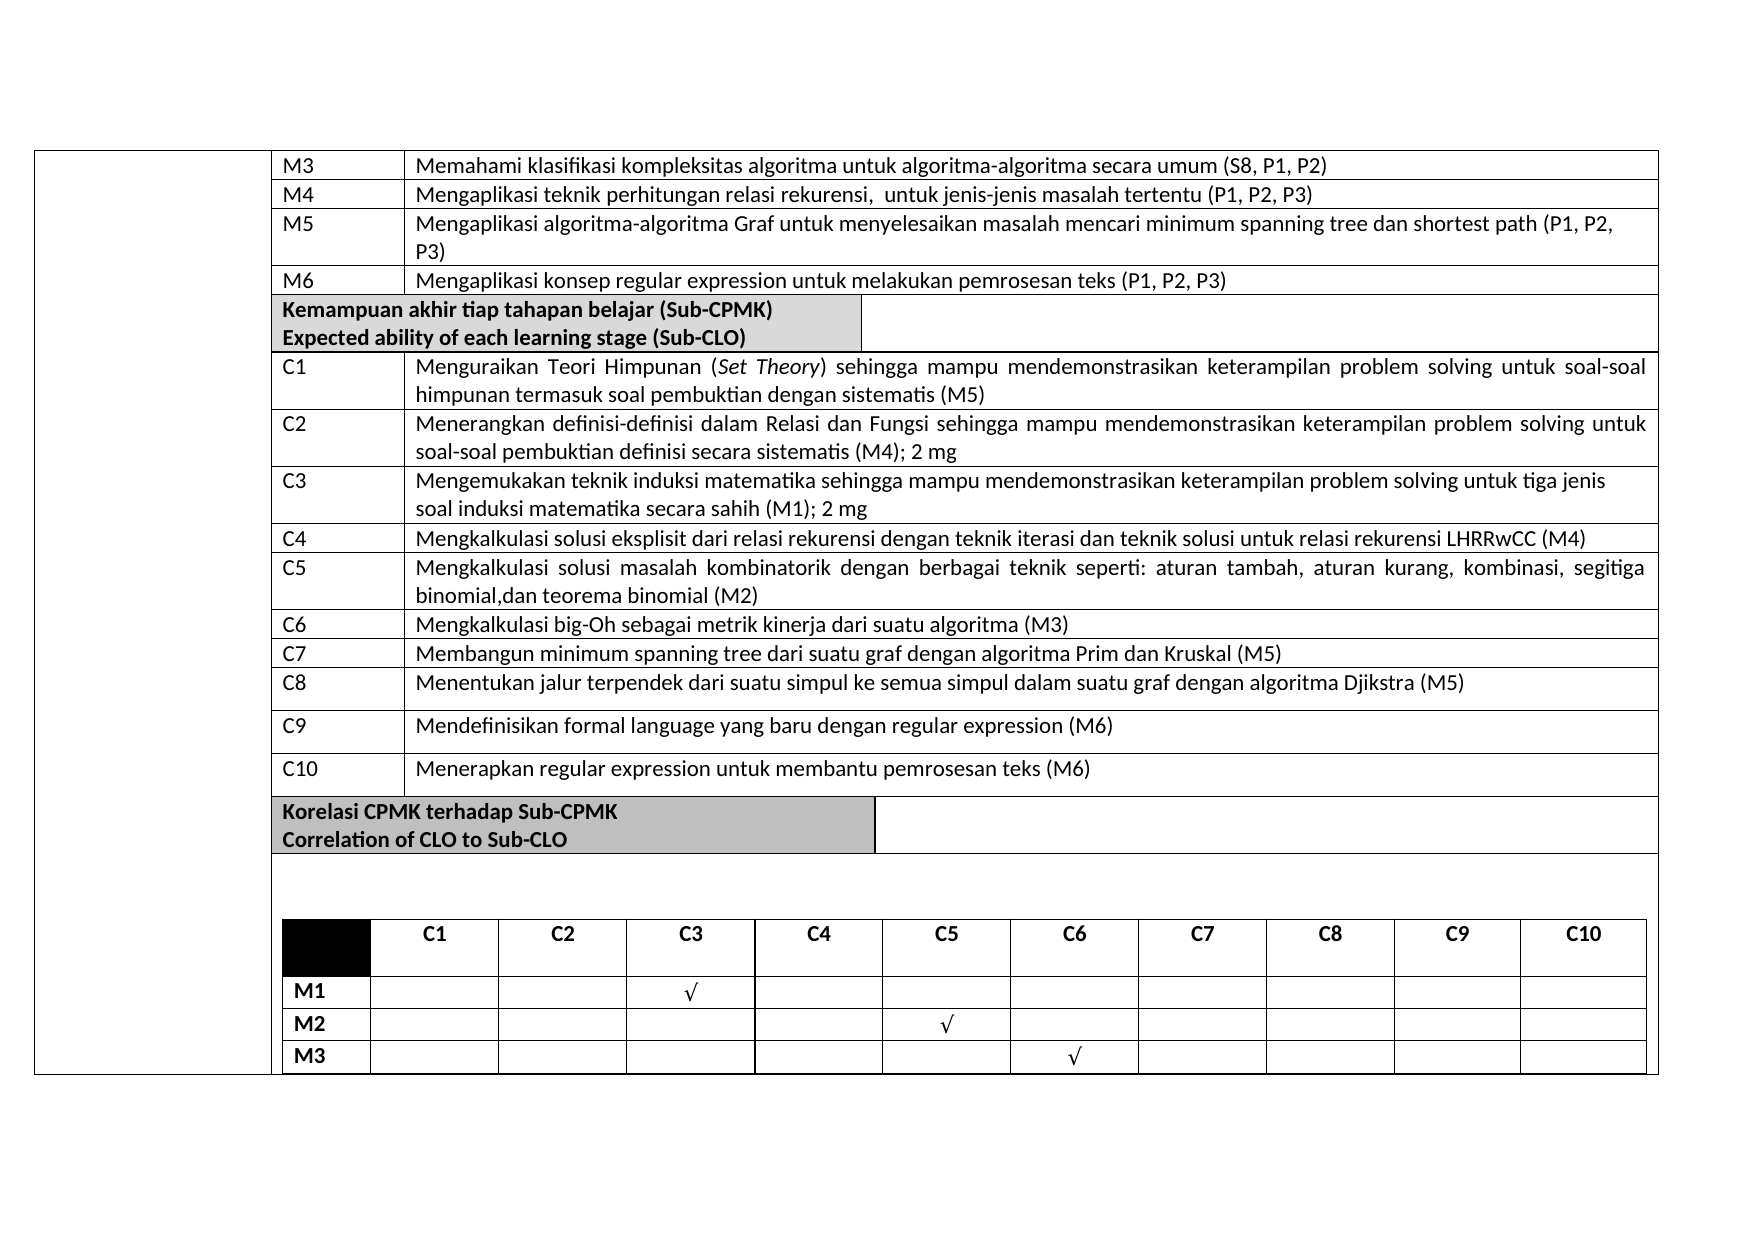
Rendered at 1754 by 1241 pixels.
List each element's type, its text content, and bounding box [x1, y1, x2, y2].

table_cell [756, 1041, 882, 1072]
table_cell [371, 1041, 498, 1072]
table_cell [1267, 1041, 1394, 1072]
table_cell Menguraikan Teori Himpunan (Set Theory) sehingga mampu mendemonstrasikan keterampilan problem solving untuk soal-soal himpunan termasuk soal pembuktian dengan sistematis (M5) [405, 353, 1658, 408]
table_cell [499, 1009, 626, 1040]
table_cell [1267, 1009, 1394, 1040]
table_cell Korelasi CPMK terhadap Sub-CPMK Correlation of CLO to Sub-CLO [272, 797, 874, 853]
table_cell Mengaplikasi algoritma-algoritma Graf untuk menyelesaikan masalah mencari minimum spanning tree dan shortest path (P1, P2, P3) [405, 209, 1658, 265]
table_header C1 [371, 920, 498, 976]
table_cell [1521, 1009, 1646, 1040]
table_cell M5 [272, 209, 404, 265]
table_cell [272, 854, 1658, 1073]
table_cell [1521, 977, 1646, 1008]
table_cell C4 [272, 524, 404, 552]
table_cell √ [627, 977, 754, 1008]
table_cell Mengkalkulasi big-Oh sebagai metrik kinerja dari suatu algoritma (M3) [405, 610, 1658, 638]
table_header C9 [1395, 920, 1520, 976]
table_cell Menerapkan regular expression untuk membantu pemrosesan teks (M6) [405, 754, 1658, 796]
table_header C10 [1521, 920, 1646, 976]
table_cell C1 [272, 353, 404, 408]
table_cell C8 [272, 668, 404, 710]
table_cell [1139, 1041, 1266, 1072]
table_header C2 [499, 920, 626, 976]
table_header [283, 920, 370, 976]
table_cell [1267, 977, 1394, 1008]
table_cell [1139, 1009, 1266, 1040]
table_cell Menentukan jalur terpendek dari suatu simpul ke semua simpul dalam suatu graf dengan algoritma Djikstra (M5) [405, 668, 1658, 710]
table_cell [627, 1041, 754, 1072]
table_cell M3 [272, 151, 404, 179]
table_cell Mengaplikasi konsep regular expression untuk melakukan pemrosesan teks (P1, P2, P3) [405, 266, 1658, 294]
table_cell [1395, 977, 1520, 1008]
table_cell Mengemukakan teknik induksi matematika sehingga mampu mendemonstrasikan keterampilan problem solving untuk tiga jenis soal induksi matematika secara sahih (M1); 2 mg [405, 467, 1658, 523]
table_header C5 [883, 920, 1010, 976]
table_cell Mengkalkulasi solusi eksplisit dari relasi rekurensi dengan teknik iterasi dan teknik solusi untuk relasi rekurensi LHRRwCC (M4) [405, 524, 1658, 552]
table_cell [35, 151, 271, 1073]
table_cell [499, 1041, 626, 1072]
table_cell Mendefinisikan formal language yang baru dengan regular expression (M6) [405, 711, 1658, 753]
table_cell Mengkalkulasi solusi masalah kombinatorik dengan berbagai teknik seperti: aturan tambah, aturan kurang, kombinasi, segitiga binomial,dan teorema binomial (M2) [405, 553, 1658, 609]
table_header C7 [1139, 920, 1266, 976]
table_cell [1011, 1009, 1138, 1040]
table_cell [1395, 1009, 1520, 1040]
table_cell C9 [272, 711, 404, 753]
table_header C6 [1011, 920, 1138, 976]
table_cell Kemampuan akhir tiap tahapan belajar (Sub-CPMK) Expected ability of each learning stage (Sub-CLO) [272, 295, 861, 351]
table_cell C10 [272, 754, 404, 796]
table_cell Mengaplikasi teknik perhitungan relasi rekurensi, untuk jenis-jenis masalah tertentu (P1, P2, P3) [405, 180, 1658, 208]
table_cell [883, 1041, 1010, 1072]
table_cell M4 [272, 180, 404, 208]
table_cell Memahami klasifikasi kompleksitas algoritma untuk algoritma-algoritma secara umum (S8, P1, P2) [405, 151, 1658, 179]
table_cell Menerangkan definisi-definisi dalam Relasi dan Fungsi sehingga mampu mendemonstrasikan keterampilan problem solving untuk soal-soal pembuktian definisi secara sistematis (M4); 2 mg [405, 410, 1658, 466]
table_cell M3 [283, 1041, 370, 1072]
table_cell [876, 797, 1658, 853]
table_cell M2 [283, 1009, 370, 1040]
table_cell [756, 1009, 882, 1040]
table_cell C5 [272, 553, 404, 609]
table_cell [862, 295, 1658, 351]
table_cell [499, 977, 626, 1008]
table_cell M1 [283, 977, 370, 1008]
table_header C8 [1267, 920, 1394, 976]
table_cell Membangun minimum spanning tree dari suatu graf dengan algoritma Prim dan Kruskal (M5) [405, 639, 1658, 667]
table_cell C6 [272, 610, 404, 638]
table_header C4 [756, 920, 882, 976]
table_cell [883, 977, 1010, 1008]
table_cell [371, 1009, 498, 1040]
table_cell M6 [272, 266, 404, 294]
table_cell C2 [272, 410, 404, 466]
table_cell C7 [272, 639, 404, 667]
table_cell [627, 1009, 754, 1040]
table_cell C3 [272, 467, 404, 523]
table_cell [756, 977, 882, 1008]
table_cell [371, 977, 498, 1008]
table_cell [1139, 977, 1266, 1008]
table_cell [1011, 977, 1138, 1008]
table_cell [1521, 1041, 1646, 1072]
table_cell √ [883, 1009, 1010, 1040]
table_header C3 [627, 920, 754, 976]
table_cell [1395, 1041, 1520, 1072]
table_cell √ [1011, 1041, 1138, 1072]
